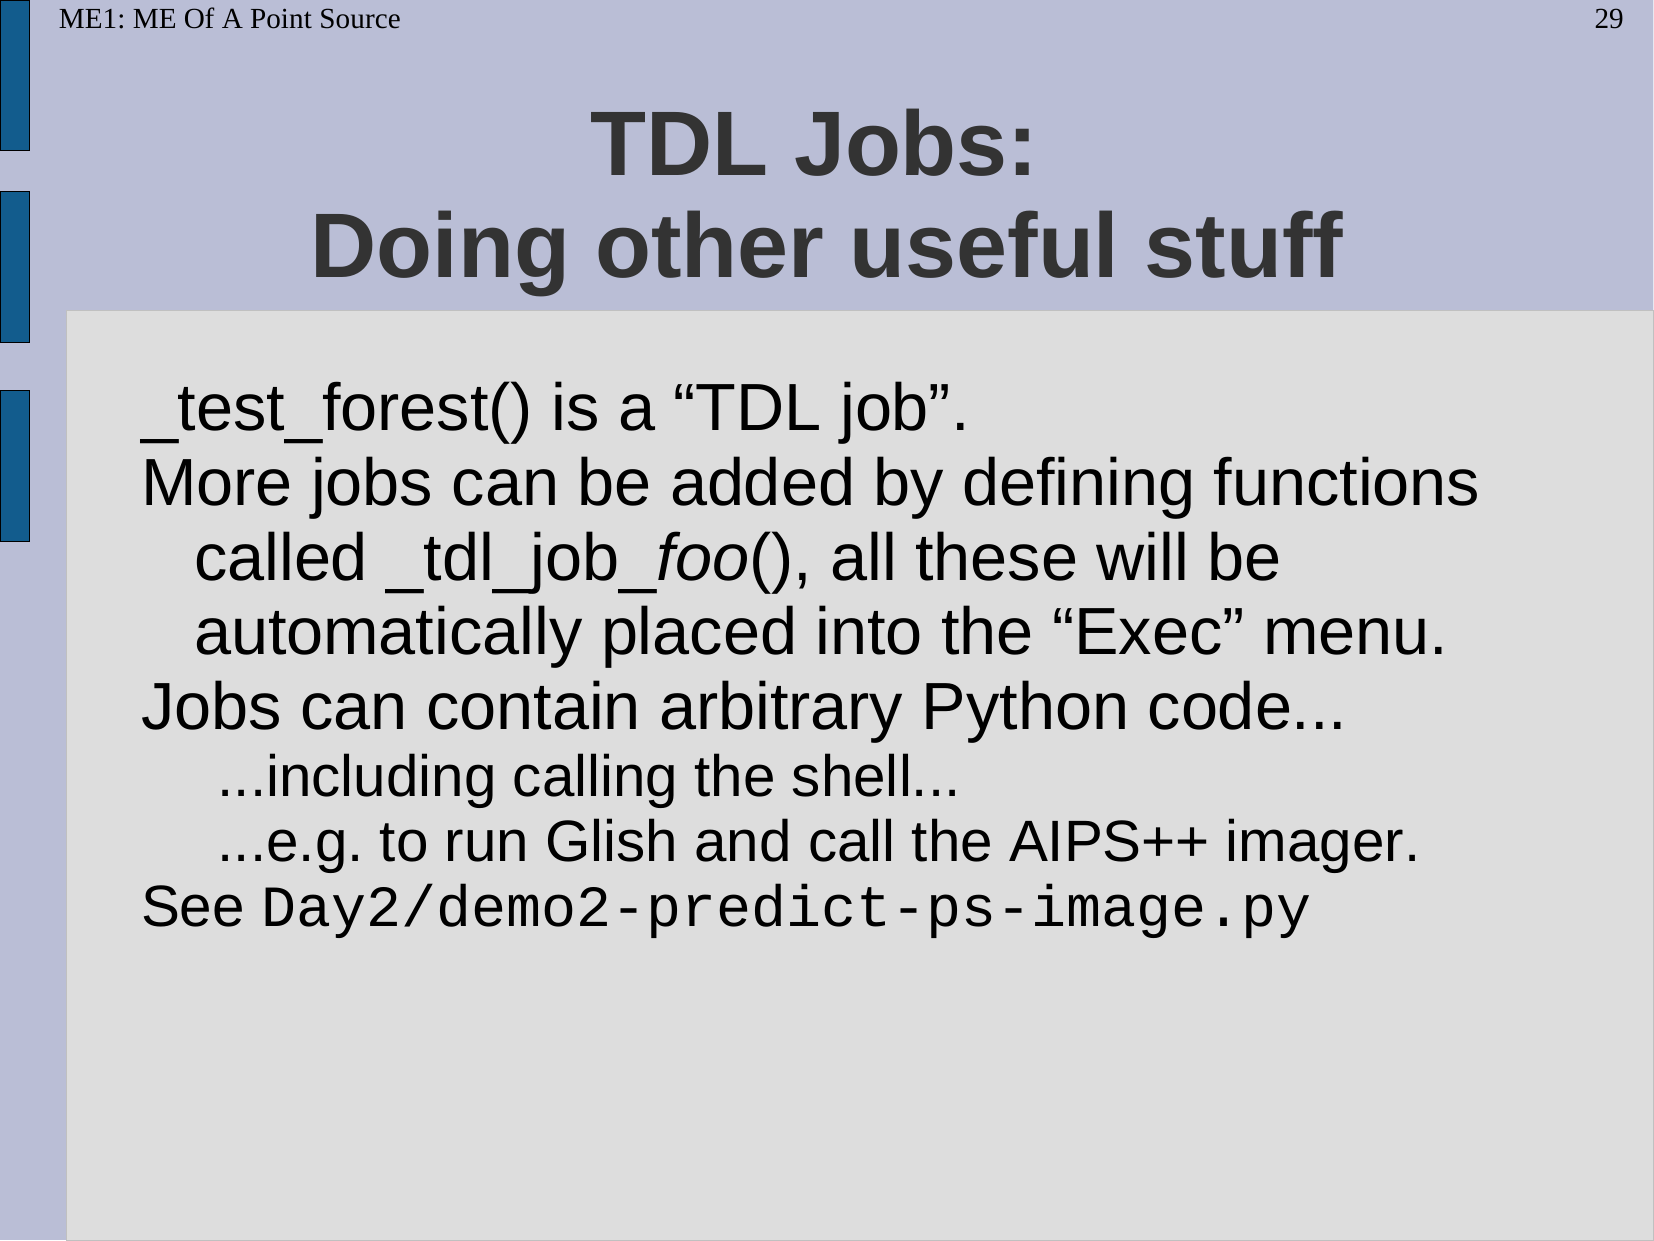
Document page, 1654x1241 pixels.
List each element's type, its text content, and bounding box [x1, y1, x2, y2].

title TDL Jobs: Doing other useful stuff [121, 87, 1534, 302]
list _test_forest() is a “TDL job”. More jobs can be added by defining functions called _tdl_job_foo(), all these will be automatically placed into the “Exec” menu. Jobs can contain arbitrary Python code... ...including calling the shell... ...e.g. to run Glish and call the AIPS++ imager. See Day2/demo2-predict-ps-image.py [123, 370, 1595, 1152]
